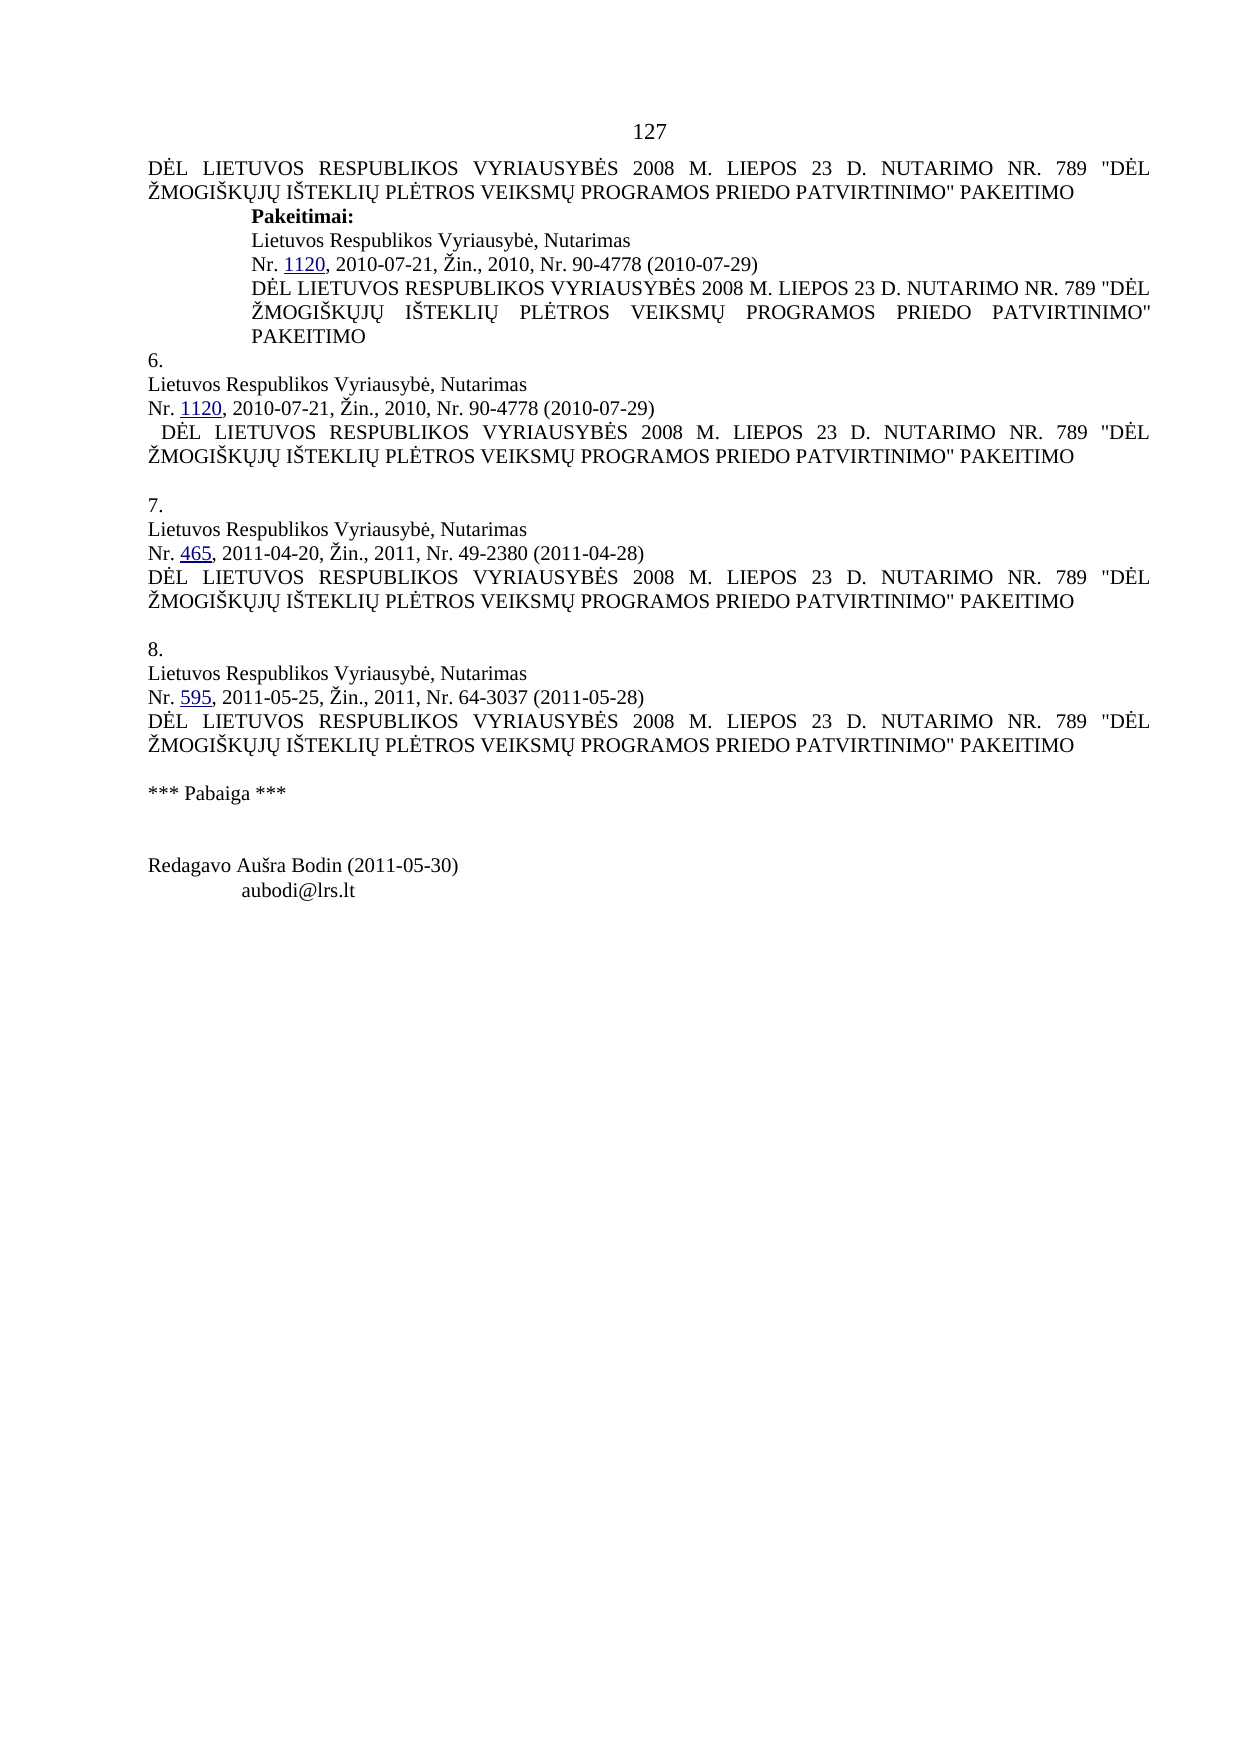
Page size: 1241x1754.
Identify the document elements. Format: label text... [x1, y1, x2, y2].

text Lietuvos Respublikos Vyriausybė, Nutarimas [148, 517, 1152, 541]
text DĖL LIETUVOS RESPUBLIKOS VYRIAUSYBĖS 2008 M. LIEPOS 23 D. NUTARIMO NR. 789 "DĖL ŽMOGIŠKŲJŲ IŠTEKLIŲ PLĖTROS VEIKSMŲ PROGRAMOS PRIEDO PATVIRTINIMO" PAKEITIMO [148, 709, 1152, 757]
text 6. [148, 348, 1152, 372]
text 7. [148, 492, 1152, 517]
text DĖL LIETUVOS RESPUBLIKOS VYRIAUSYBĖS 2008 M. LIEPOS 23 D. NUTARIMO NR. 789 "DĖL ŽMOGIŠKŲJŲ IŠTEKLIŲ PLĖTROS VEIKSMŲ PROGRAMOS PRIEDO PATVIRTINIMO" PAKEITIMO [148, 156, 1152, 204]
text 8. [148, 637, 1152, 661]
text Nr. 465, 2011-04-20, Žin., 2011, Nr. 49-2380 (2011-04-28) [148, 541, 1152, 565]
text aubodi@lrs.lt [148, 877, 1152, 902]
text Nr. 1120, 2010-07-21, Žin., 2010, Nr. 90-4778 (2010-07-29) [148, 396, 1152, 420]
text DĖL LIETUVOS RESPUBLIKOS VYRIAUSYBĖS 2008 M. LIEPOS 23 D. NUTARIMO NR. 789 "DĖL ŽMOGIŠKŲJŲ IŠTEKLIŲ PLĖTROS VEIKSMŲ PROGRAMOS PRIEDO PATVIRTINIMO" PAKEITIMO [148, 565, 1152, 613]
text *** Pabaiga *** [148, 781, 1152, 805]
text Nr. 595, 2011-05-25, Žin., 2011, Nr. 64-3037 (2011-05-28) [148, 685, 1152, 709]
text Lietuvos Respublikos Vyriausybė, Nutarimas [148, 228, 1152, 252]
text Redagavo Aušra Bodin (2011-05-30) [148, 853, 1152, 877]
text Pakeitimai: [148, 204, 1152, 228]
text Nr. 1120, 2010-07-21, Žin., 2010, Nr. 90-4778 (2010-07-29) [148, 252, 1152, 276]
text DĖL LIETUVOS RESPUBLIKOS VYRIAUSYBĖS 2008 M. LIEPOS 23 D. NUTARIMO NR. 789 "DĖL ŽMOGIŠKŲJŲ IŠTEKLIŲ PLĖTROS VEIKSMŲ PROGRAMOS PRIEDO PATVIRTINIMO" PAKEITIMO [251, 276, 1152, 348]
text Lietuvos Respublikos Vyriausybė, Nutarimas [148, 372, 1152, 396]
text DĖL LIETUVOS RESPUBLIKOS VYRIAUSYBĖS 2008 M. LIEPOS 23 D. NUTARIMO NR. 789 "DĖL ŽMOGIŠKŲJŲ IŠTEKLIŲ PLĖTROS VEIKSMŲ PROGRAMOS PRIEDO PATVIRTINIMO" PAKEITIMO [148, 420, 1152, 468]
text Lietuvos Respublikos Vyriausybė, Nutarimas [148, 661, 1152, 685]
